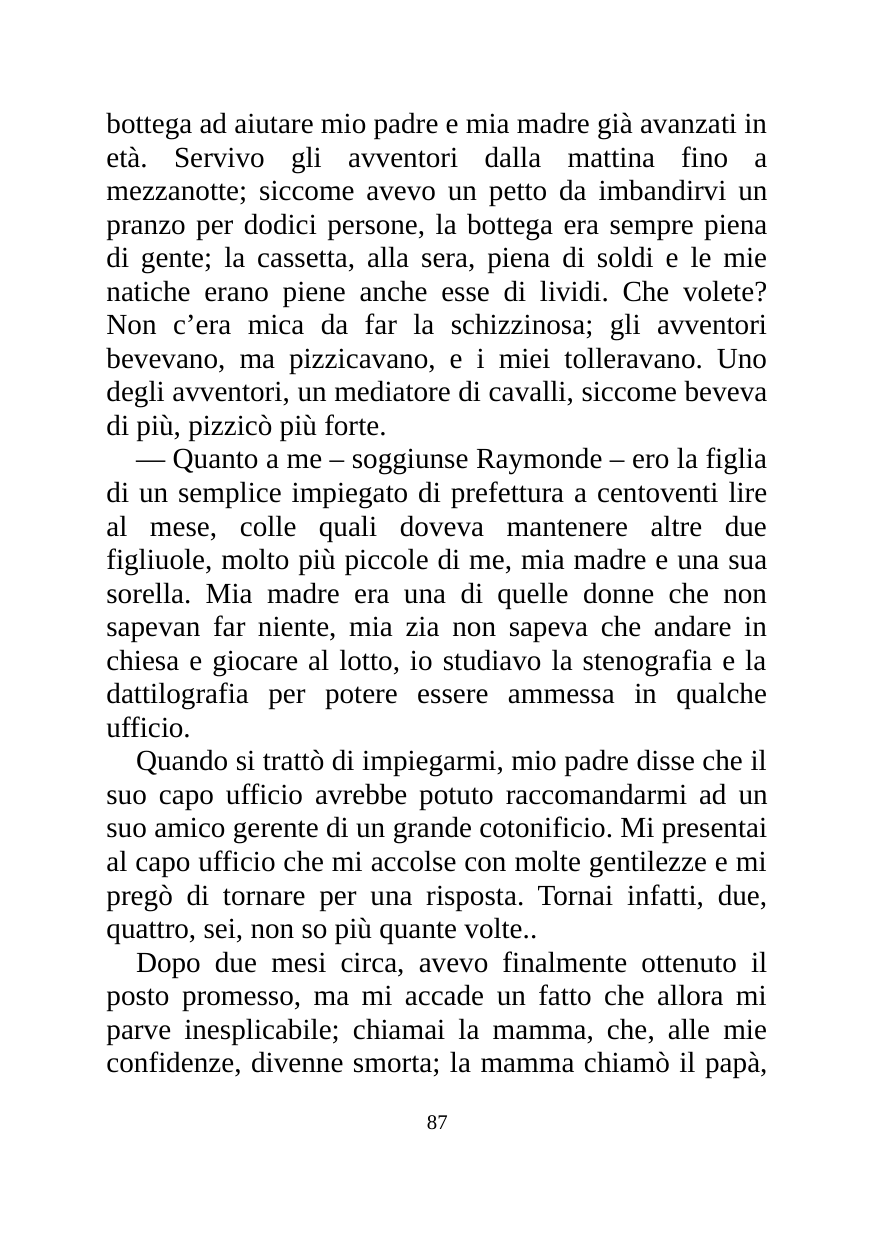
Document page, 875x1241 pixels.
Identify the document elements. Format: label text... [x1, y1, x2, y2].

text Quando si trattò di impiegarmi, mio padre disse che il suo capo ufficio avrebbe potuto raccomandarmi ad un suo amico gerente di un grande cotonificio. Mi presentai al capo ufficio che mi accolse con molte gentilezze e mi pregò di tornare per una risposta. Tornai infatti, due, quattro, sei, non so più quante volte.. [106, 743, 768, 945]
text — Quanto a me – soggiunse Raymonde – ero la figlia di un semplice impiegato di prefettura a centoventi lire al mese, colle quali doveva mantenere altre due figliuole, molto più piccole di me, mia madre e una sua sorella. Mia madre era una di quelle donne che non sapevan far niente, mia zia non sapeva che andare in chiesa e giocare al lotto, io studiavo la stenografia e la dattilografia per potere essere ammessa in qualche ufficio. [106, 442, 768, 743]
text bottega ad aiutare mio padre e mia madre già avanzati in età. Servivo gli avventori dalla mattina fino a mezzanotte; siccome avevo un petto da imbandirvi un pranzo per dodici persone, la bottega era sempre piena di gente; la cassetta, alla sera, piena di soldi e le mie natiche erano piene anche esse di lividi. Che volete? Non c’era mica da far la schizzinosa; gli avventori bevevano, ma pizzicavano, e i miei tolleravano. Uno degli avventori, un mediatore di cavalli, siccome beveva di più, pizzicò più forte. [106, 106, 768, 442]
text Dopo due mesi circa, avevo finalmente ottenuto il posto promesso, ma mi accade un fatto che allora mi parve inesplicabile; chiamai la mamma, che, alle mie confidenze, divenne smorta; la mamma chiamò il papà, [106, 945, 768, 1079]
